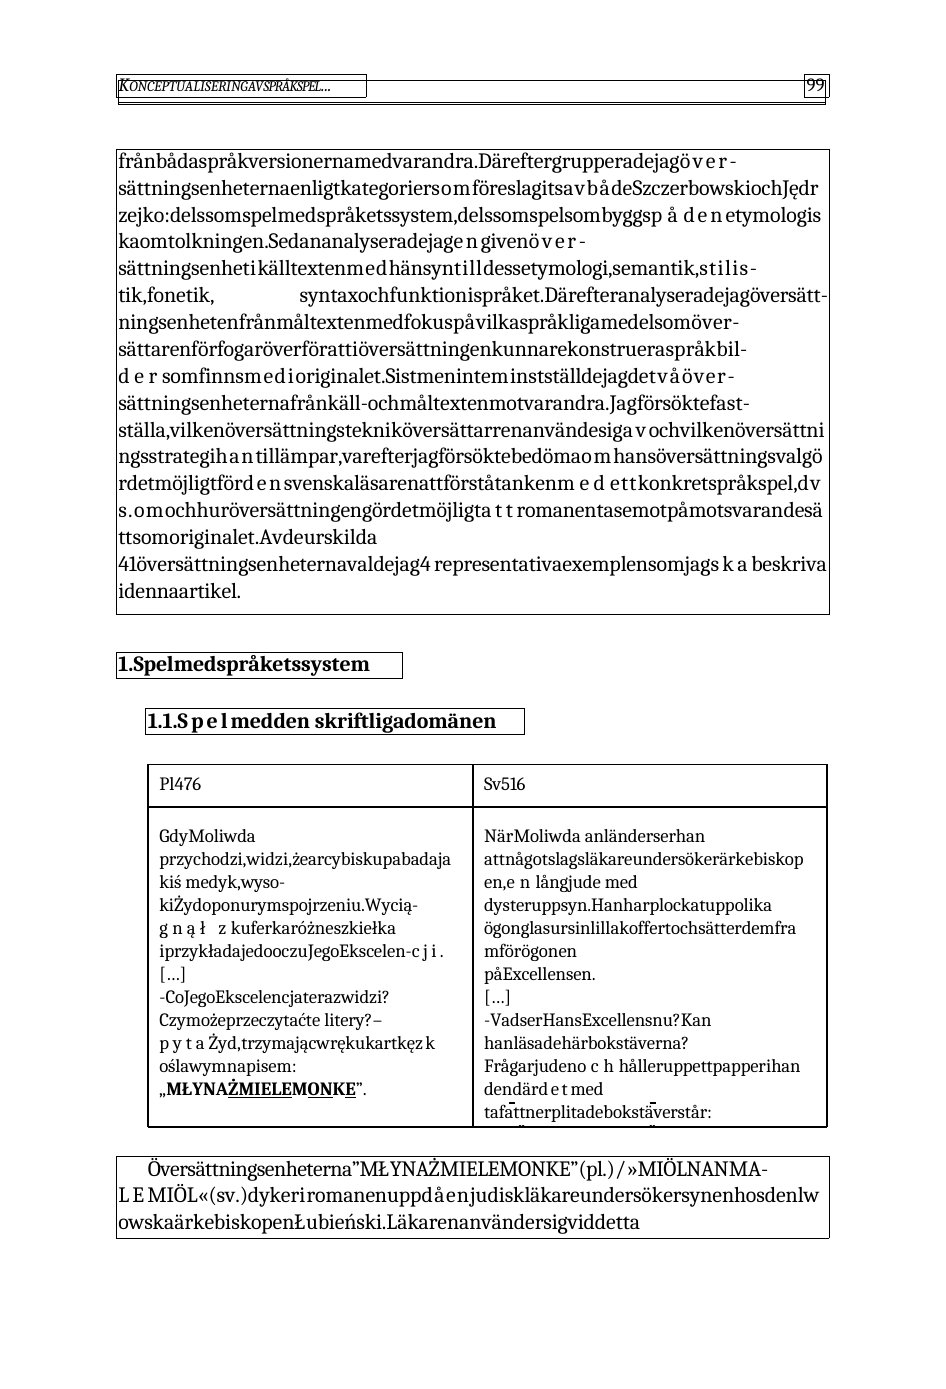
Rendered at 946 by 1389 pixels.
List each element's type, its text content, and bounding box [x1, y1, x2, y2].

text påExcellensen.[…] [484, 963, 606, 1008]
text 1.Spelmedspråketssystem [118, 653, 402, 677]
text Pl476 [159, 774, 472, 795]
text iprzykładajedooczuJegoEkscelen-cji. [159, 941, 458, 962]
text 1.1.Spelmedden skriftligadomänen [148, 709, 524, 733]
text frånbådaspråkversionernamedvarandra.Däreftergrupperadejagöver-sättningsenheternaenligtkategoriersomföreslagitsavbådeSzczerbowskiochJędrzejko:delssomspelmedspråketssystem,delssomspelsombyggspådenetymologiskaomtolkningen.Sedananalyseradejagengivenöver-sättningsenhetikälltextenmedhänsyntilldessetymologi,semantik,stilis-tik,fonetik, syntaxochfunktionispråket.Därefteranalyseradejagöversätt-ningsenhetenfrånmåltextenmedfokuspåvilkaspråkligamedelsomöver-sättarenförfogaröverförattiöversättningenkunnarekonstrueraspråkbil-dersomfinnsmedioriginalet.Sistmeninteminstställdejagdetvåöver-sättningsenheternafrånkäll-ochmåltextenmotvarandra.Jagförsöktefast-ställa,vilkenöversättningstekniköversättarrenanvändesigavochvilkenöversättningsstrategihantillämpar,varefterjagförsöktebedömaomhansöversättningsvalgördetmöjligtfördensvenskaläsarenattförståtankenmedettkonkretspråkspel,dvs.omochhuröversättningengördetmöjligtattromanentasemotpåmotsvarandesättsomoriginalet.Avdeurskilda 41översättningsenheternavaldejag4representativaexemplensomjagskabeskrivaidennaartikel. [118, 150, 828, 604]
text 99 [806, 75, 829, 96]
text NärMoliwda anländerserhan attnågotslagsläkareundersökerärkebiskopen,enlångjude med dysteruppsyn.Hanharplockatuppolika ögonglasursinlillakoffertochsätterdemframförögonen [484, 825, 809, 962]
text KONCEPTUALISERINGAVSPRÅKSPEL... [119, 81, 366, 96]
text -CoJegoEkscelencjaterazwidzi?Czymożeprzeczytaćte litery?–pytaŻyd,trzymającwrękukartkęzkoślawymnapisem:„MŁYNAŻMIELEMONKE”. [159, 986, 436, 1100]
text Översättningsenheterna”MŁYNAŻMIELEMONKE”(pl.)/»MIÖLNANMA-LEMIÖL«(sv.)dykeriromanenuppdåenjudiskläkareundersökersynenhosdenlwowskaärkebiskopenŁubieński.Läkarenanvändersigviddetta [118, 1157, 827, 1235]
text […] [159, 963, 472, 985]
text Sv516 [484, 774, 826, 795]
text [118, 75, 366, 80]
text GdyMoliwda przychodzi,widzi,żearcybiskupabadajakiś medyk,wyso-kiŻydoponurymspojrzeniu.Wycią-gnął zkuferkaróżneszkiełka [159, 825, 458, 939]
text -VadserHansExcellensnu?Kan hanläsadehärbokstäverna? Frågarjudenochhålleruppettpapperihandendärdetmed tafattnerplitadebokstäverstår: [484, 1009, 808, 1123]
